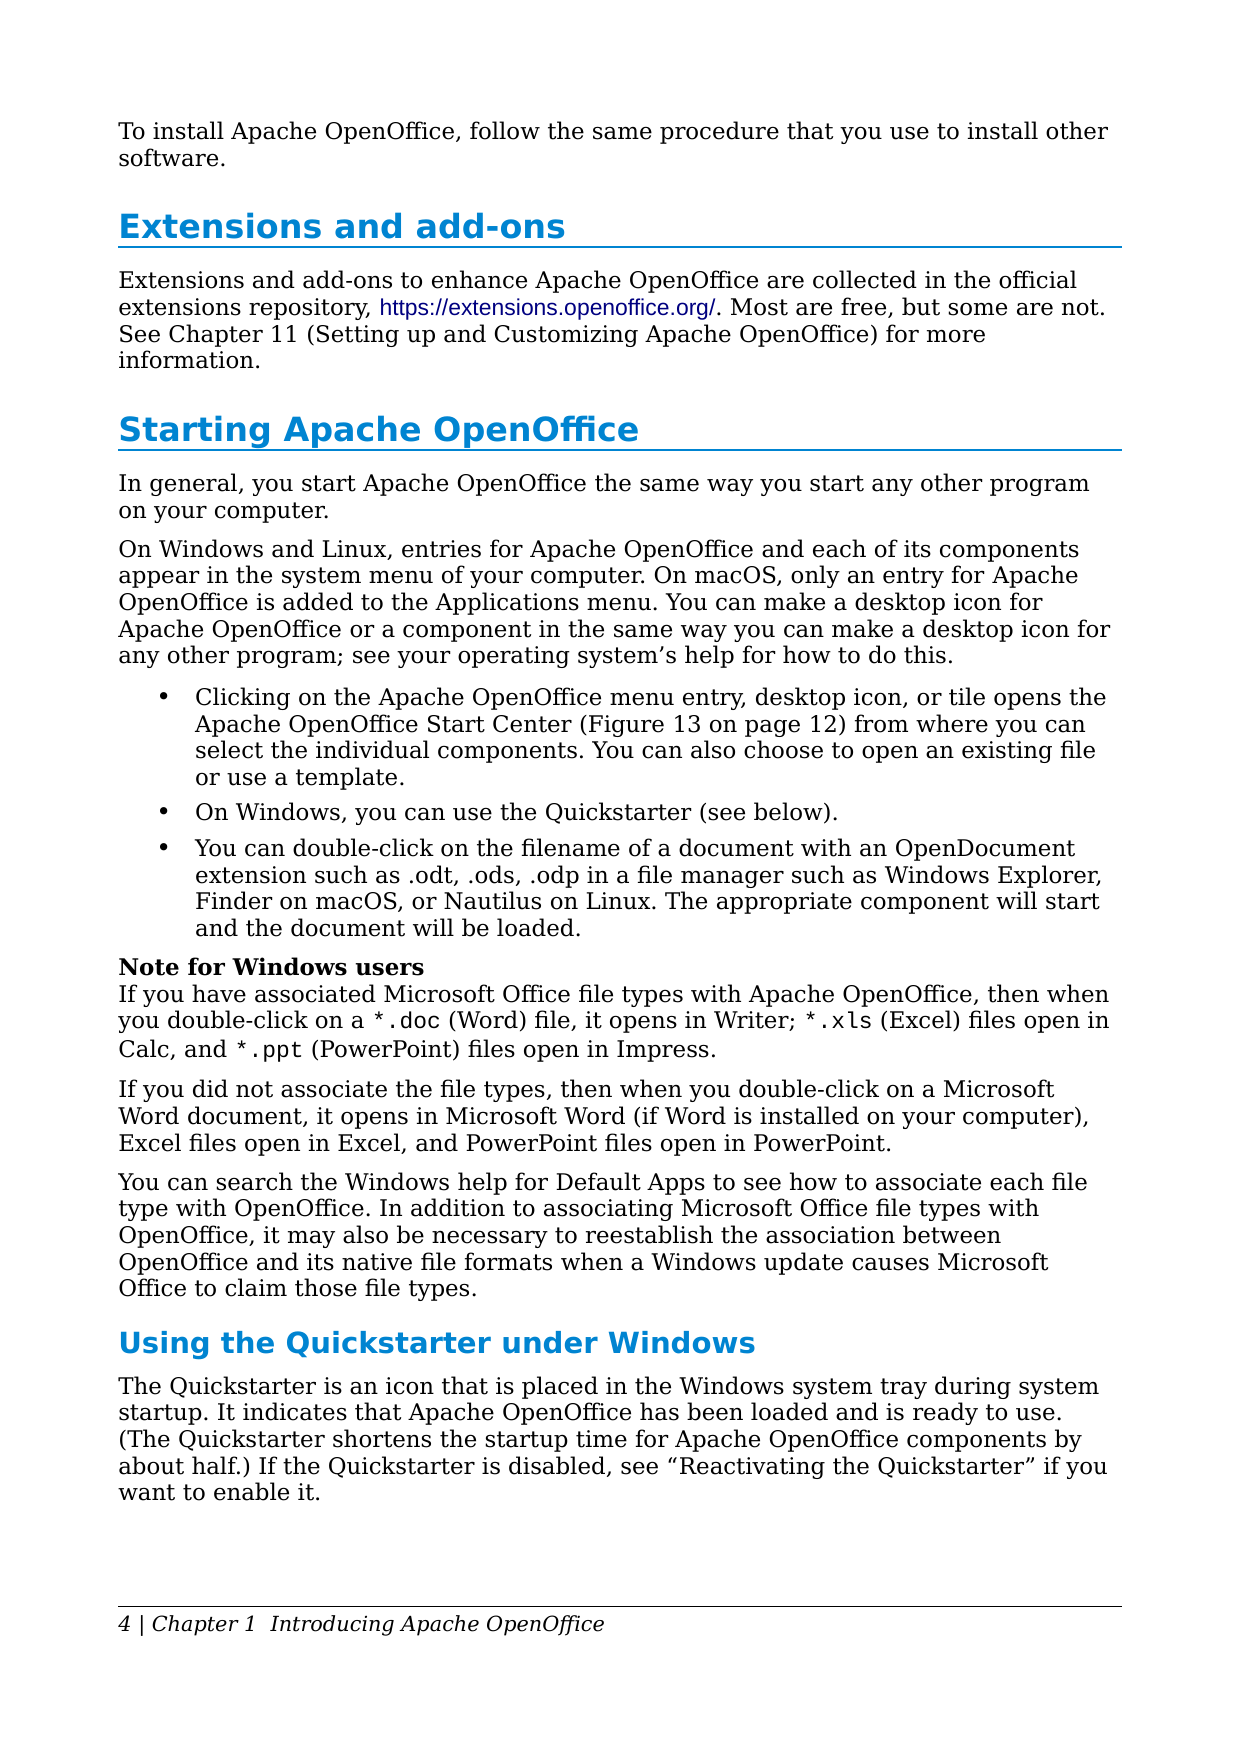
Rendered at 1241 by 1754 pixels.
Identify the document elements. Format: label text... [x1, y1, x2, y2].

text To install Apache OpenOffice, follow the same procedure that you use to install other software. [118, 118, 1122, 171]
text In general, you start Apache OpenOffice the same way you start any other program on your computer. [118, 470, 1122, 523]
subtitle Starting Apache OpenOffice [118, 410, 1122, 449]
list You can double-click on the filename of a document with an OpenDocument extension such as .odt, .ods, .odp in a file manager such as Windows Explorer, Finder on macOS, or Nautilus on Linux. The appropriate component will start and the document will be loaded. [156, 833, 1122, 942]
subtitle Extensions and add-ons [118, 208, 1122, 246]
text If you have associated Microsoft Office file types with Apache OpenOffice, then when you double-click on a *.doc (Word) file, it opens in Writer; *.xls (Excel) files open in Calc, and *.ppt (PowerPoint) files open in Impress. [118, 981, 1122, 1064]
list On Windows, you can use the Quickstarter (see below). [156, 797, 1122, 826]
list Clicking on the Apache OpenOffice menu entry, desktop icon, or tile opens the Apache OpenOffice Start Center (Figure 13 on page 12) from where you can select the individual components. You can also choose to open an existing file or use a template. [156, 682, 1122, 791]
text If you did not associate the file types, then when you double-click on a Microsoft Word document, it opens in Microsoft Word (if Word is installed on your computer), Excel files open in Excel, and PowerPoint files open in PowerPoint. [118, 1076, 1122, 1156]
text You can search the Windows help for Default Apps to see how to associate each file type with OpenOffice. In addition to associating Microsoft Office file types with OpenOffice, it may also be necessary to reestablish the association between OpenOffice and its native file formats when a Windows update causes Microsoft Office to claim those file types. [118, 1169, 1122, 1302]
text On Windows and Linux, entries for Apache OpenOffice and each of its components appear in the system menu of your computer. On macOS, only an entry for Apache OpenOffice is added to the Applications menu. You can make a desktop icon for Apache OpenOffice or a component in the same way you can make a desktop icon for any other program; see your operating system’s help for how to do this. [118, 536, 1122, 669]
text Note for Windows users [118, 954, 1122, 981]
text The Quickstarter is an icon that is placed in the Windows system tray during system startup. It indicates that Apache OpenOffice has been loaded and is ready to use. (The Quickstarter shortens the startup time for Apache OpenOffice components by about half.) If the Quickstarter is disabled, see “Reactivating the Quickstarter” if you want to enable it. [118, 1373, 1122, 1506]
text Extensions and add-ons to enhance Apache OpenOffice are collected in the official extensions repository, https://extensions.openoffice.org/. Most are free, but some are not. See Chapter 11 (Setting up and Customizing Apache OpenOffice) for more information. [118, 267, 1122, 374]
subtitle Using the Quickstarter under Windows [118, 1326, 1122, 1360]
